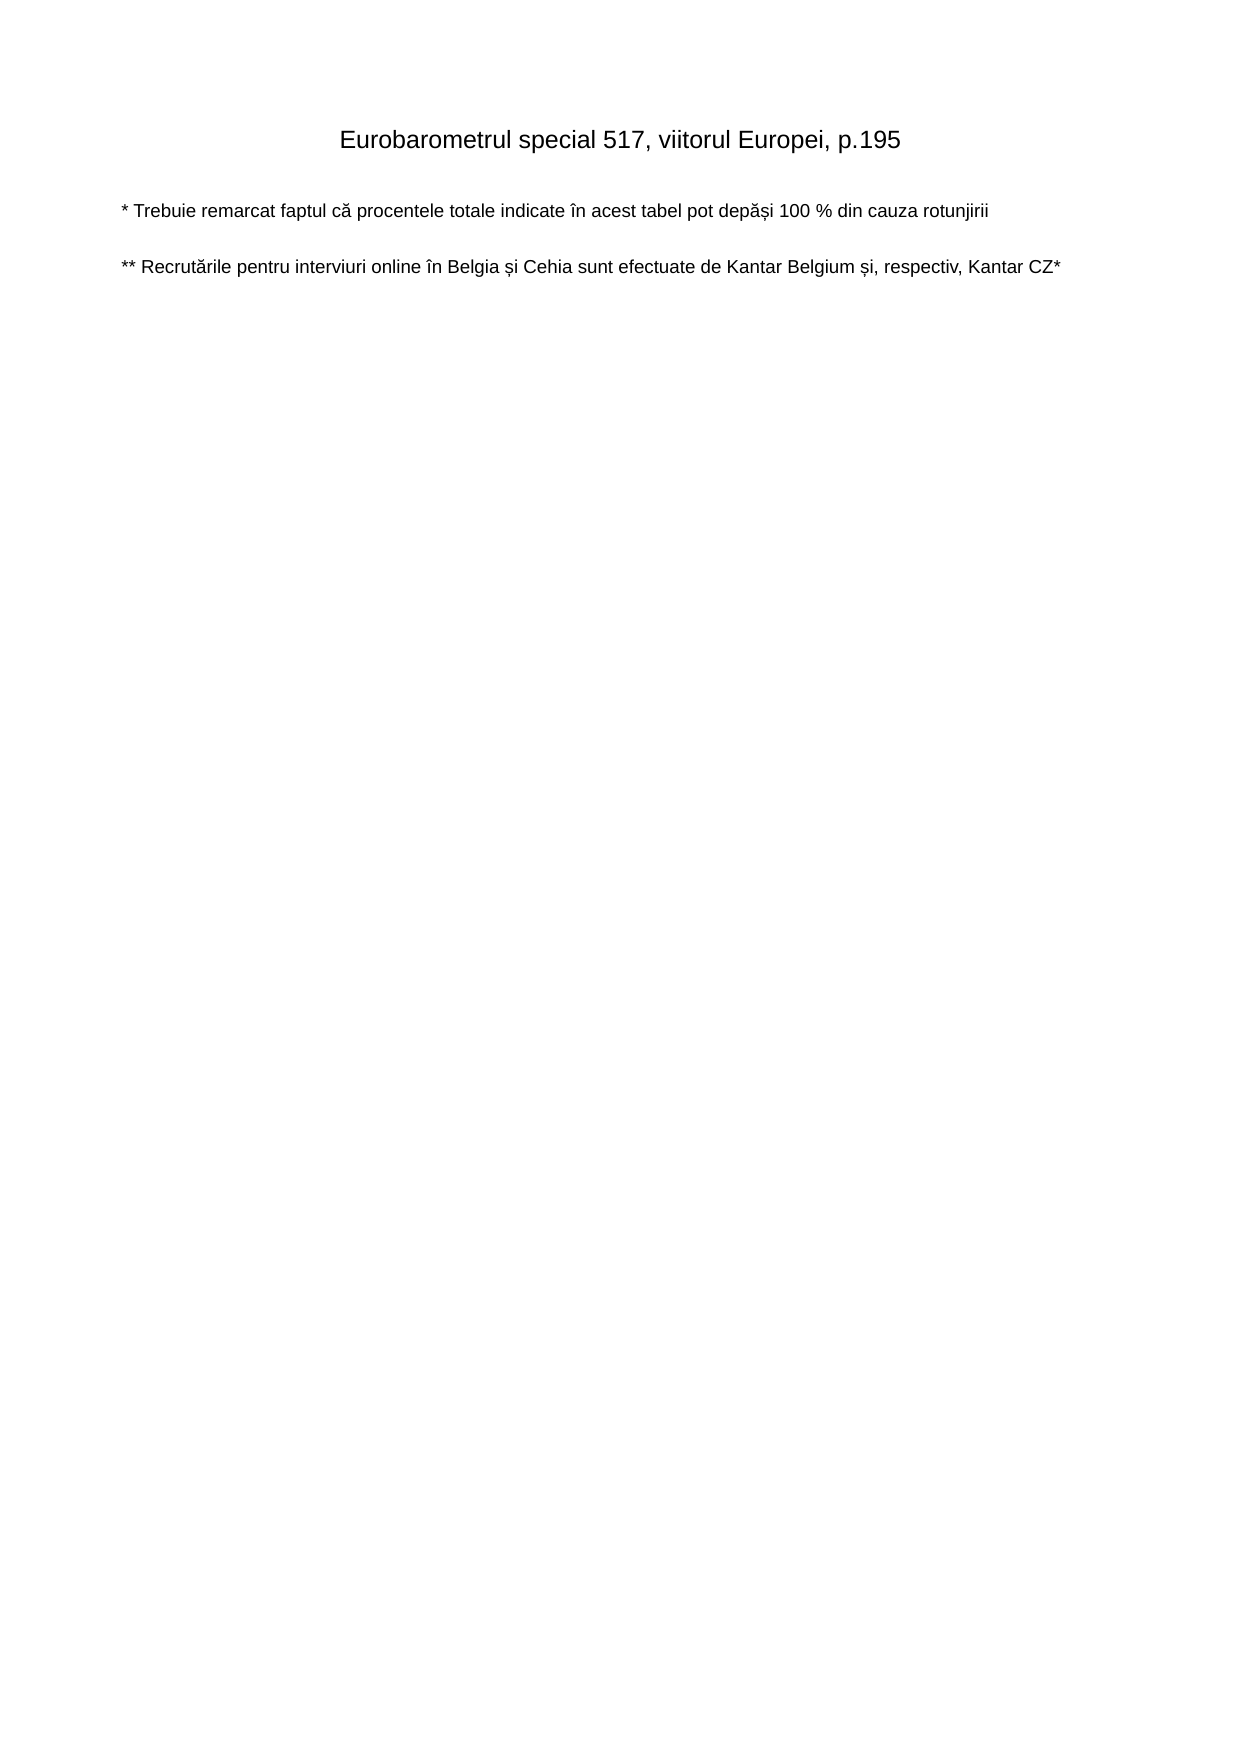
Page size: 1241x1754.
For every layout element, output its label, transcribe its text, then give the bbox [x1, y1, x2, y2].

table_cell ** Recrutările pentru interviuri online în Belgia și Cehia sunt efectuate de Kantar Belgium și, respectiv, Kantar CZ* [118, 239, 1122, 294]
table_cell * Trebuie remarcat faptul că procentele totale indicate în acest tabel pot depăși 100 % din cauza rotunjirii [118, 183, 1122, 239]
